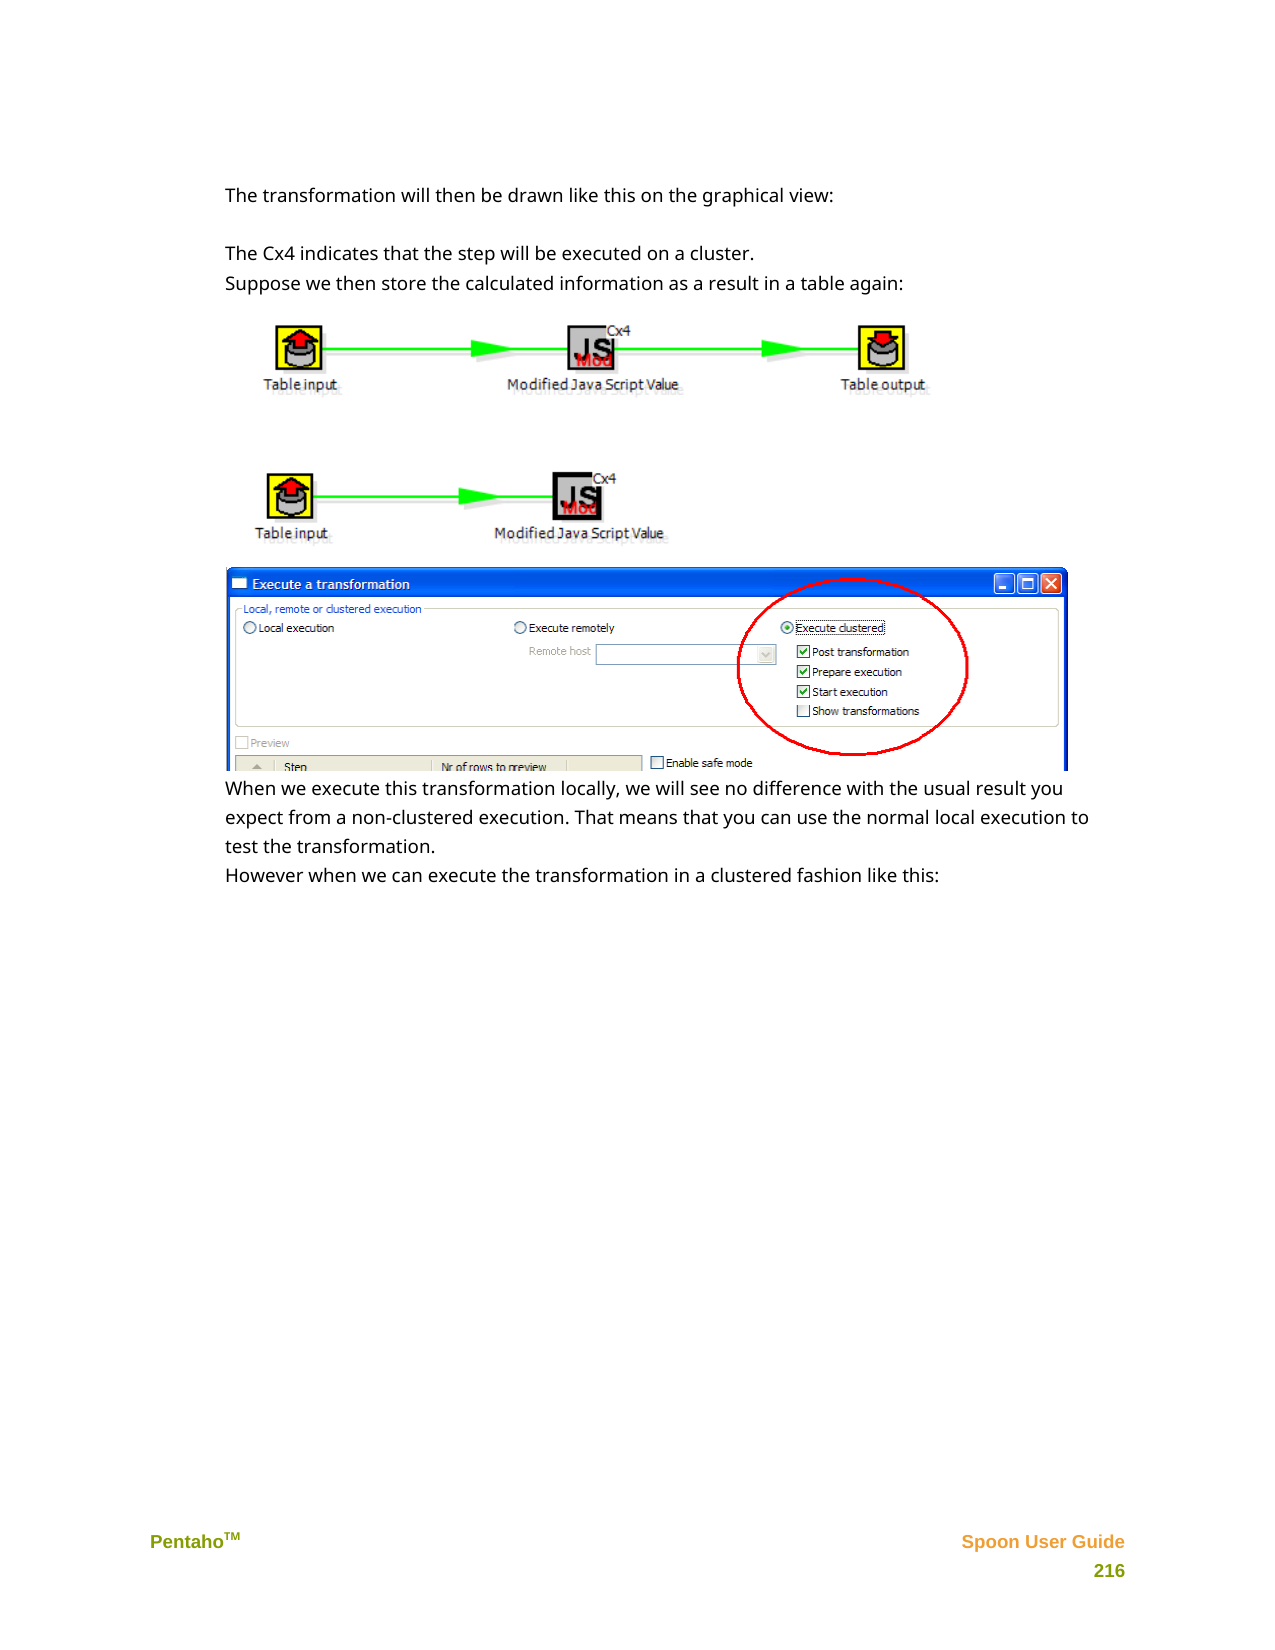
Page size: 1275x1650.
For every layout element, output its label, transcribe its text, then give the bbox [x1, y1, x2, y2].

text When we execute this transformation locally, we will see no difference with the usual result you expect from a non-clustered execution. That means that you can use the normal local execution to test the transformation. [225, 296, 1125, 859]
text Suppose we then store the calculated information as a result in a table again: [225, 267, 1125, 296]
text The transformation will then be drawn like this on the graphical view: [225, 179, 1125, 208]
text However when we can execute the transformation in a clustered fashion like this: [225, 859, 1125, 888]
text The Cx4 indicates that the step will be executed on a cluster. [225, 237, 1125, 267]
